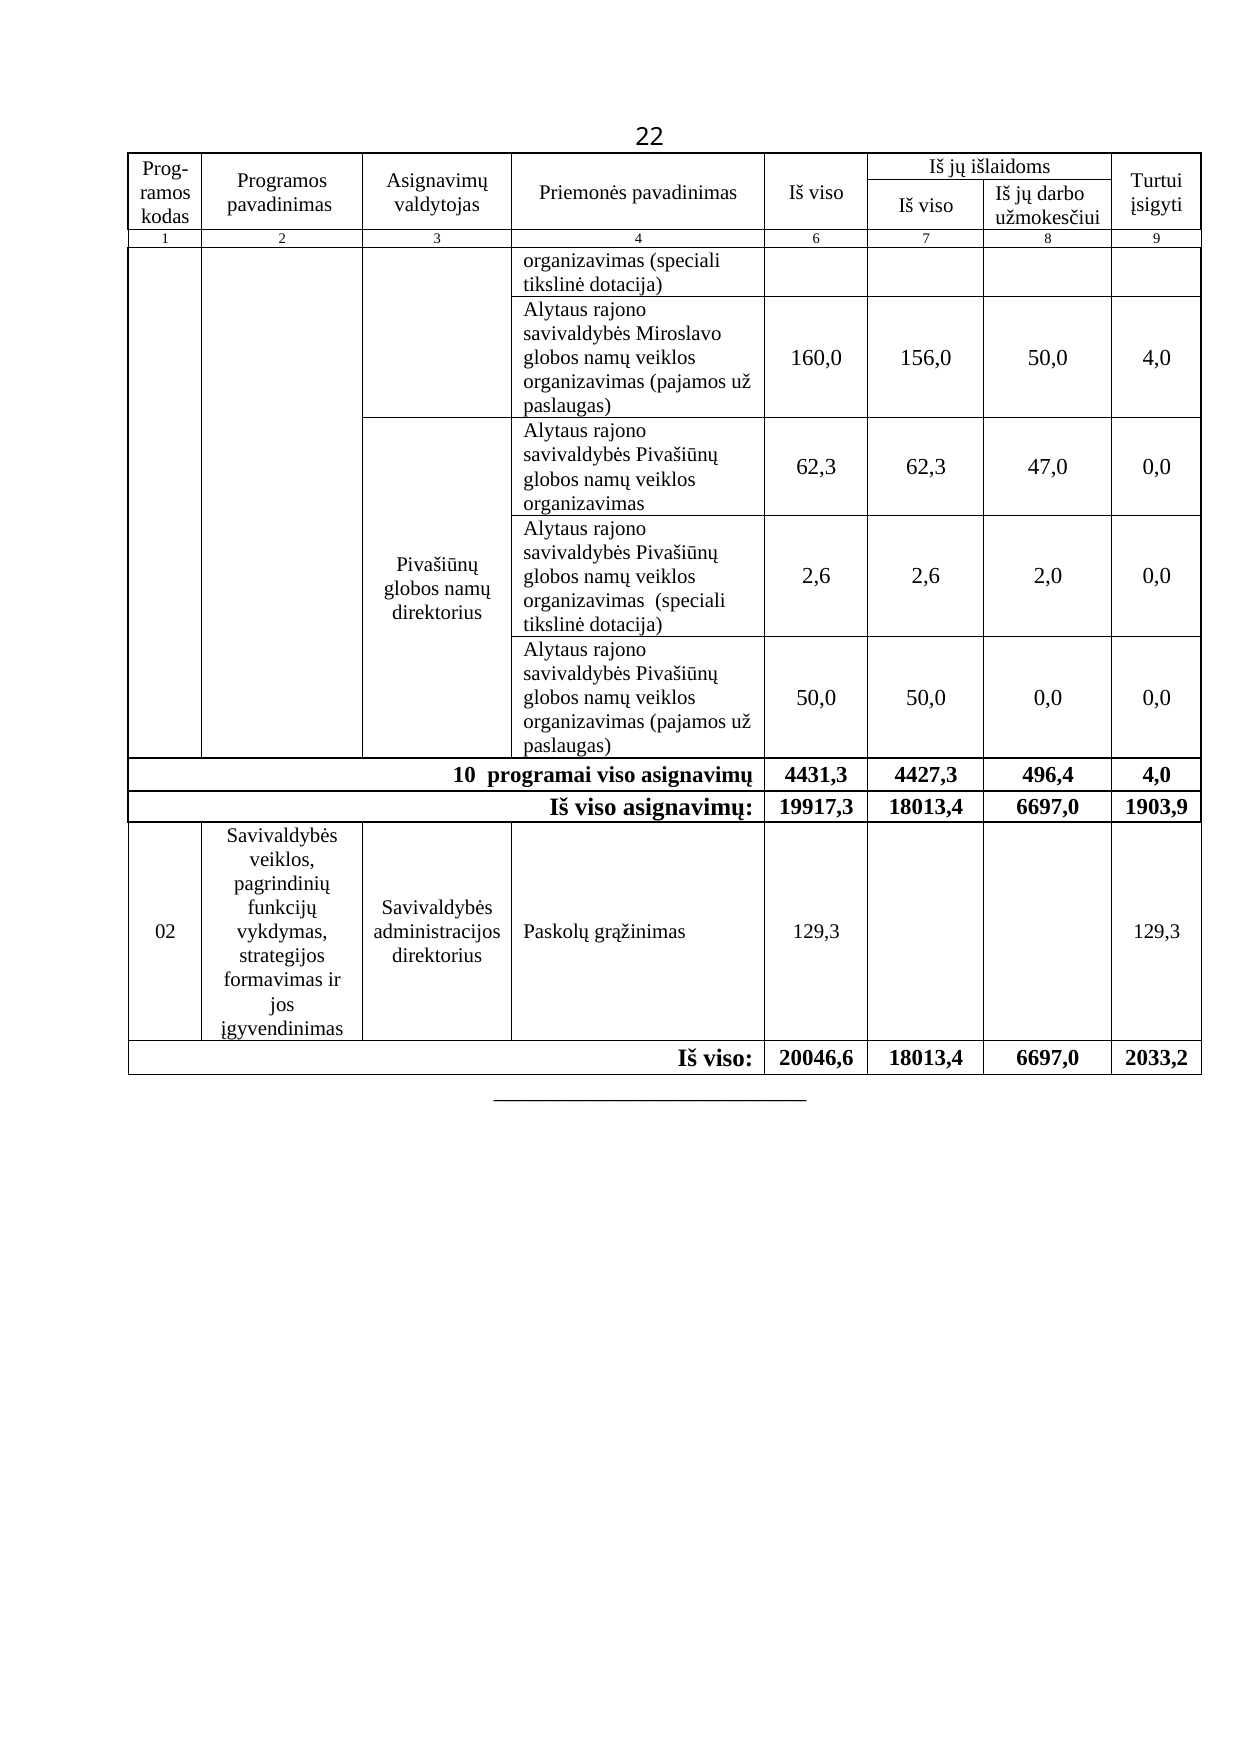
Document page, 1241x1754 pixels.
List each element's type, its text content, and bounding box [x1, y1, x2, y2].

table_cell 0,0 [1112, 516, 1200, 636]
table_cell 129,3 [1112, 823, 1201, 1039]
table_header Prog-ramos kodas [129, 154, 201, 229]
table_cell 9 [1112, 230, 1201, 247]
table_cell [868, 823, 983, 1039]
table_cell [363, 248, 511, 417]
table_cell 2,6 [868, 516, 983, 636]
table_cell 4,0 [1112, 297, 1200, 417]
table_cell 18013,4 [868, 1041, 983, 1074]
table_cell Iš viso [868, 180, 983, 229]
table_cell 50,0 [868, 637, 983, 757]
table_cell [984, 823, 1111, 1039]
table_header Turtui įsigyti [1112, 154, 1200, 229]
table_cell [1112, 248, 1200, 296]
table_cell 0,0 [1112, 637, 1200, 757]
table_cell Pivašiūnų globos namų direktorius [363, 418, 511, 757]
table_cell [868, 248, 983, 296]
table_cell Iš viso: [129, 1041, 764, 1074]
table_cell 6 [765, 230, 867, 247]
table_cell Alytaus rajono savivaldybės Pivašiūnų globos namų veiklos organizavimas [512, 418, 764, 514]
table_header Asignavimų valdytojas [363, 154, 511, 229]
table_cell 62,3 [868, 418, 983, 514]
table_cell Alytaus rajono savivaldybės Miroslavo globos namų veiklos organizavimas (pajamos už paslaugas) [512, 297, 764, 417]
table_cell [129, 248, 201, 757]
table_cell 2,6 [765, 516, 867, 636]
table_cell 0,0 [1112, 418, 1200, 514]
table_cell 18013,4 [868, 792, 983, 821]
table_header Programos pavadinimas [202, 154, 362, 229]
table_cell 50,0 [765, 637, 867, 757]
table_header Iš jų išlaidoms [868, 154, 1111, 179]
table_cell 0,0 [984, 637, 1111, 757]
table_cell [984, 248, 1111, 296]
table_cell 19917,3 [765, 792, 867, 821]
table_cell 4431,3 [765, 759, 867, 790]
table_cell 6697,0 [984, 1041, 1111, 1074]
table_cell 496,4 [984, 759, 1111, 790]
table_cell Paskolų grąžinimas [512, 823, 764, 1039]
table_cell 50,0 [984, 297, 1111, 417]
table_cell 62,3 [765, 418, 867, 514]
table_header Iš viso [765, 154, 867, 229]
table_cell 8 [984, 230, 1111, 247]
table_cell 6697,0 [984, 792, 1111, 821]
table_cell Savivaldybės veiklos, pagrindinių funkcijų vykdymas, strategijos formavimas ir jos įgyvendinimas [202, 823, 362, 1039]
table_cell 129,3 [765, 823, 867, 1039]
table_cell [202, 248, 362, 757]
table_cell Iš jų darbo užmokesčiui [984, 180, 1111, 229]
table_cell 4 [512, 230, 764, 247]
table_header Priemonės pavadinimas [512, 154, 764, 229]
table_cell 4,0 [1112, 759, 1200, 790]
table_cell 156,0 [868, 297, 983, 417]
table_cell 1 [129, 230, 201, 247]
table_cell 1903,9 [1112, 792, 1200, 821]
table_cell 2033,2 [1112, 1041, 1201, 1074]
table_cell 47,0 [984, 418, 1111, 514]
table_cell Alytaus rajono savivaldybės Pivašiūnų globos namų veiklos organizavimas (speciali tikslinė dotacija) [512, 516, 764, 636]
table_cell Alytaus rajono savivaldybės Pivašiūnų globos namų veiklos organizavimas (pajamos už paslaugas) [512, 637, 764, 757]
table_cell [765, 248, 867, 296]
table_cell 160,0 [765, 297, 867, 417]
table_cell 02 [129, 823, 201, 1039]
table_cell Iš viso asignavimų: [129, 792, 764, 821]
table_cell 3 [363, 230, 511, 247]
table_cell 4427,3 [868, 759, 983, 790]
table_cell 2 [202, 230, 362, 247]
table_cell 20046,6 [765, 1041, 867, 1074]
table_cell 7 [868, 230, 983, 247]
table_cell organizavimas (speciali tikslinė dotacija) [512, 248, 764, 296]
table_cell Savivaldybės administracijos direktorius [363, 823, 511, 1039]
text _________________________ [118, 1075, 1181, 1104]
table_cell 2,0 [984, 516, 1111, 636]
table_cell 10 programai viso asignavimų [129, 759, 764, 790]
